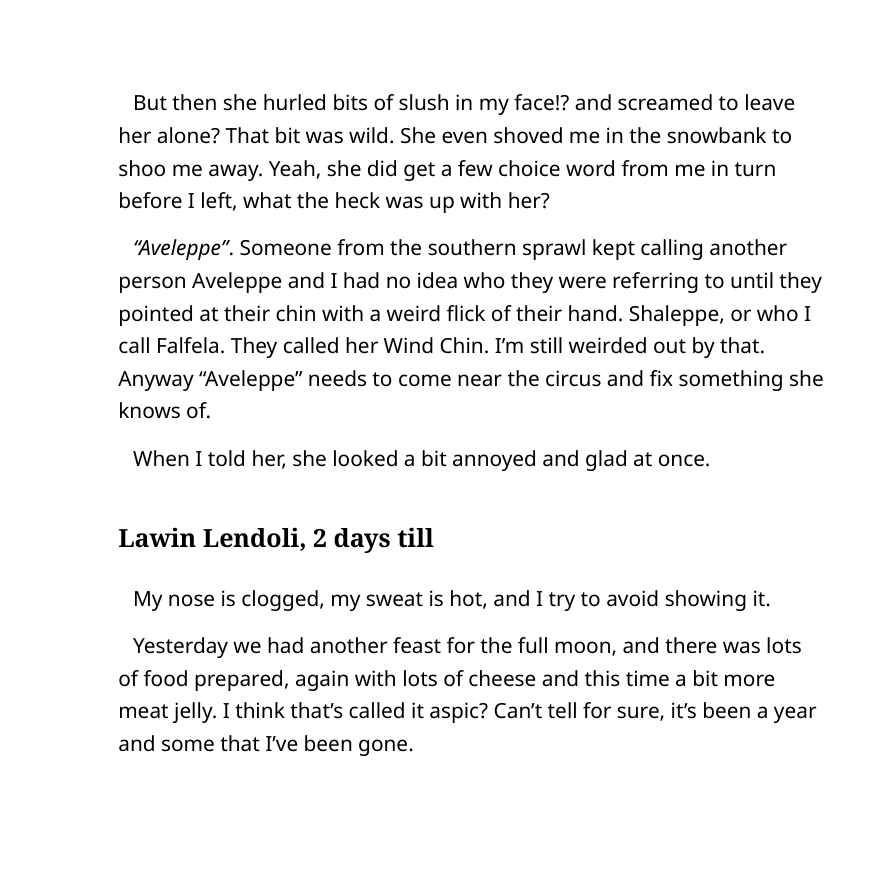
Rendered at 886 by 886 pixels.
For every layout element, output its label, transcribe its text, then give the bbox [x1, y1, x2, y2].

text My nose is clogged, my sweat is hot, and I try to avoid showing it. [118, 584, 827, 612]
text When I told her, she looked a bit annoyed and glad at once. [118, 444, 827, 472]
subtitle Lawin Lendoli, 2 days till [118, 520, 827, 554]
text Yesterday we had another feast for the full moon, and there was lots of food prepared, again with lots of cheese and this time a bit more meat jelly. I think that’s called it aspic? Can’t tell for sure, it’s been a year and some that I’ve been gone. [118, 631, 827, 757]
text “Aveleppe”. Someone from the southern sprawl kept calling another person Aveleppe and I had no idea who they were referring to until they pointed at their chin with a weird flick of their hand. Shaleppe, or who I call Falfela. They called her Wind Chin. I’m still weirded out by that. Anyway “Aveleppe” needs to come near the circus and fix something she knows of. [118, 233, 827, 425]
text But then she hurled bits of slush in my face!? and screamed to leave her alone? That bit was wild. She even shoved me in the snowbank to shoo me away. Yeah, she did get a few choice word from me in turn before I left, what the heck was up with her? [118, 88, 827, 215]
